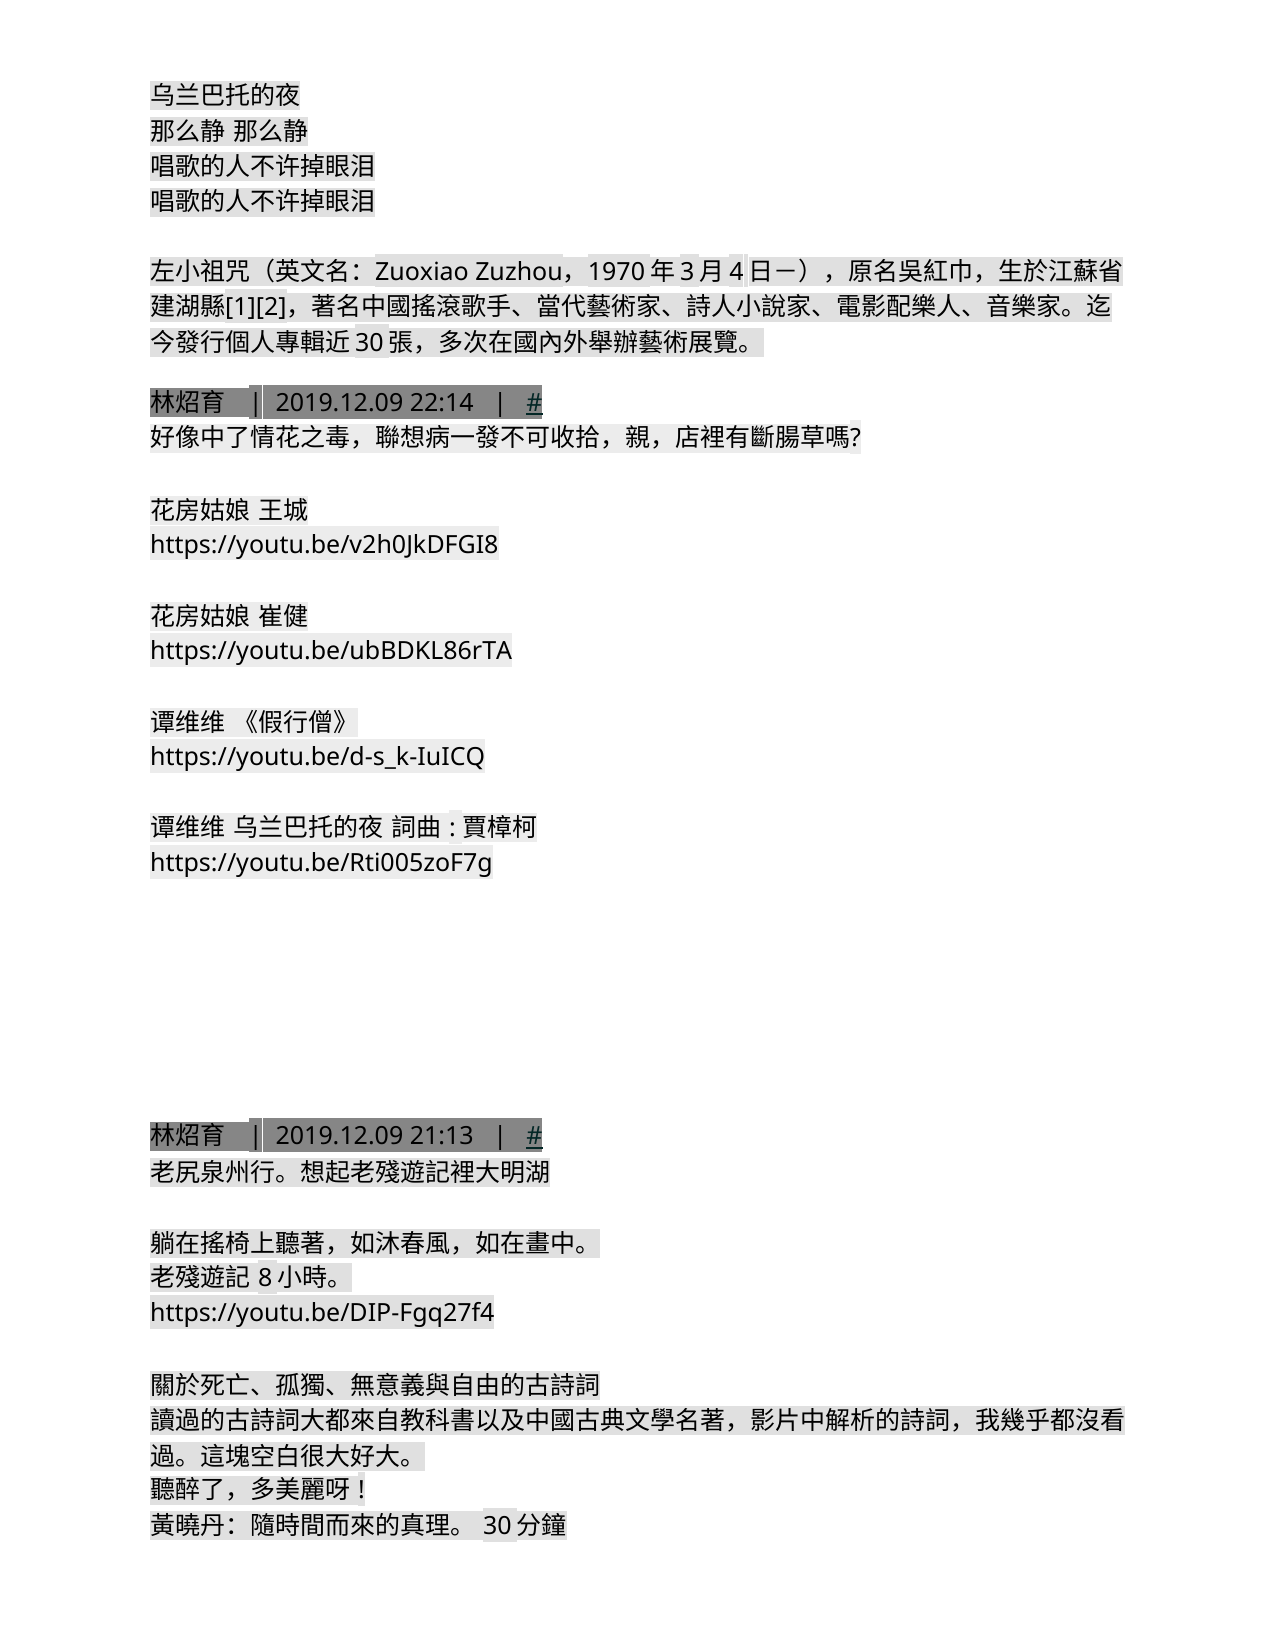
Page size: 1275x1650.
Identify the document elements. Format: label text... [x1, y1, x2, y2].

text 老尻泉州行。想起老殘遊記裡大明湖 躺在搖椅上聽著，如沐春風，如在畫中。 老殘遊記 8小時。 https://youtu.be/DIP-Fgq27f4 關於死亡、孤獨、無意義與自由的古詩詞 讀過的古詩詞大都來自教科書以及中國古典文學名著，影片中解析的詩詞，我幾乎都沒看過。這塊空白很大好大。 聽醉了，多美麗呀 ! 黃曉丹：隨時間而來的真理。 30分鐘 [150, 1152, 1125, 1542]
text 林炤育 | 2019.12.09 21:13 | # [150, 1117, 1125, 1152]
text 乌兰巴托的夜 那么静 那么静 唱歌的人不许掉眼泪 唱歌的人不许掉眼泪 左小祖咒（英文名：Zuoxiao Zuzhou，1970年3月4日－），原名吳紅巾，生於江蘇省建湖縣[1][2]，著名中國搖滾歌手、當代藝術家、詩人小說家、電影配樂人、音樂家。迄今發行個人專輯近30張，多次在國內外舉辦藝術展覽。 [150, 75, 1125, 358]
text 好像中了情花之毒，聯想病一發不可收拾，親，店裡有斷腸草嗎? 花房姑娘 王城 https://youtu.be/v2h0JkDFGI8 花房姑娘 崔健 https://youtu.be/ubBDKL86rTA 谭维维 《假行僧》 https://youtu.be/d-s_k-IuICQ 谭维维 乌兰巴托的夜 詞曲 : 賈樟柯 https://youtu.be/Rti005zoF7g [150, 419, 1125, 1092]
text 林炤育 | 2019.12.09 22:14 | # [150, 383, 1125, 419]
